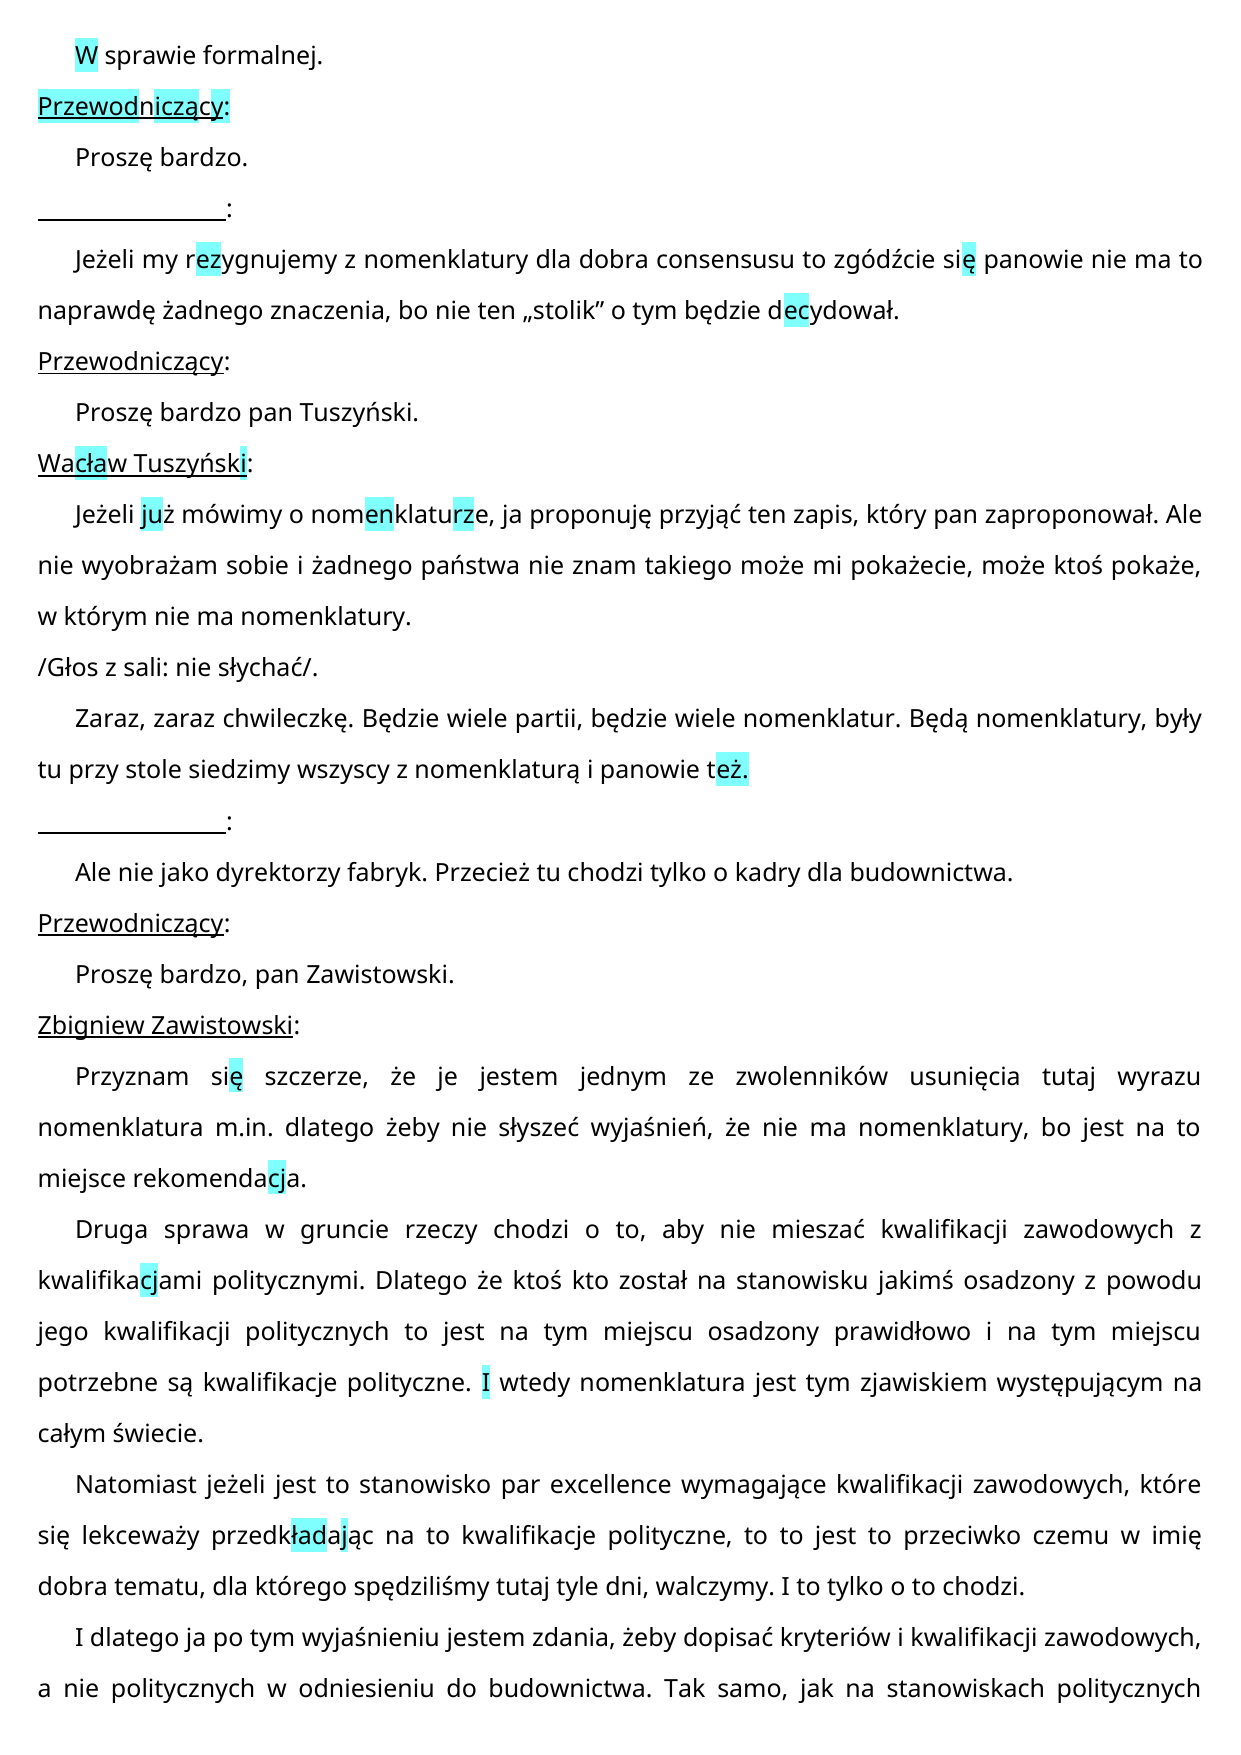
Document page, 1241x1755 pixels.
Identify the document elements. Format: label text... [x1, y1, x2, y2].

text I dlatego ja po tym wyjaśnieniu jestem zdania, żeby dopisać kryteriów i kwalifikacji zawodowych, a nie politycznych w odniesieniu do budownictwa. Tak samo, jak na stanowiskach politycznych [37, 1620, 1203, 1705]
text Proszę bardzo pan Tuszyński. [37, 395, 1203, 429]
text Proszę bardzo. [37, 139, 1203, 174]
text Przewodniczący: [37, 344, 1203, 378]
text Przewodniczący: [37, 905, 1203, 939]
text Przyznam się szczerze, że je jestem jednym ze zwolenników usunięcia tutaj wyrazu nomenklatura m.in. dlatego żeby nie słyszeć wyjaśnień, że nie ma nomenklatury, bo jest na to miejsce rekomendacja. [37, 1058, 1203, 1194]
text Jeżeli my rezygnujemy z nomenklatury dla dobra consensusu to zgódźcie się panowie nie ma to naprawdę żadnego znaczenia, bo nie ten „stolik” o tym będzie decydował. [37, 242, 1203, 327]
text : [37, 191, 1203, 225]
text Ale nie jako dyrektorzy fabryk. Przecież tu chodzi tylko o kadry dla budownictwa. [37, 854, 1203, 888]
text Zaraz, zaraz chwileczkę. Będzie wiele partii, będzie wiele nomenklatur. Będą nomenklatury, były tu przy stole siedzimy wszyscy z nomenklaturą i panowie też. [37, 701, 1203, 786]
text Wacław Tuszyński: [37, 446, 1203, 480]
text Zbigniew Zawistowski: [37, 1007, 1203, 1041]
text W sprawie formalnej. [37, 37, 1203, 72]
text /Głos z sali: nie słychać/. [37, 650, 1203, 684]
text Druga sprawa w gruncie rzeczy chodzi o to, aby nie mieszać kwalifikacji zawodowych z kwalifikacjami politycznymi. Dlatego że ktoś kto został na stanowisku jakimś osadzony z powodu jego kwalifikacji politycznych to jest na tym miejscu osadzony prawidłowo i na tym miejscu potrzebne są kwalifikacje polityczne. I wtedy nomenklatura jest tym zjawiskiem występującym na całym świecie. [37, 1211, 1203, 1450]
text Natomiast jeżeli jest to stanowisko par excellence wymagające kwalifikacji zawodowych, które się lekceważy przedkładając na to kwalifikacje polityczne, to to jest to przeciwko czemu w imię dobra tematu, dla którego spędziliśmy tutaj tyle dni, walczymy. I to tylko o to chodzi. [37, 1467, 1203, 1603]
text Jeżeli już mówimy o nomenklaturze, ja proponuję przyjąć ten zapis, który pan zaproponował. Ale nie wyobrażam sobie i żadnego państwa nie znam takiego może mi pokażecie, może ktoś pokaże, w którym nie ma nomenklatury. [37, 497, 1203, 633]
text : [37, 803, 1203, 837]
text Przewodniczący: [37, 88, 1203, 123]
text Proszę bardzo, pan Zawistowski. [37, 956, 1203, 990]
